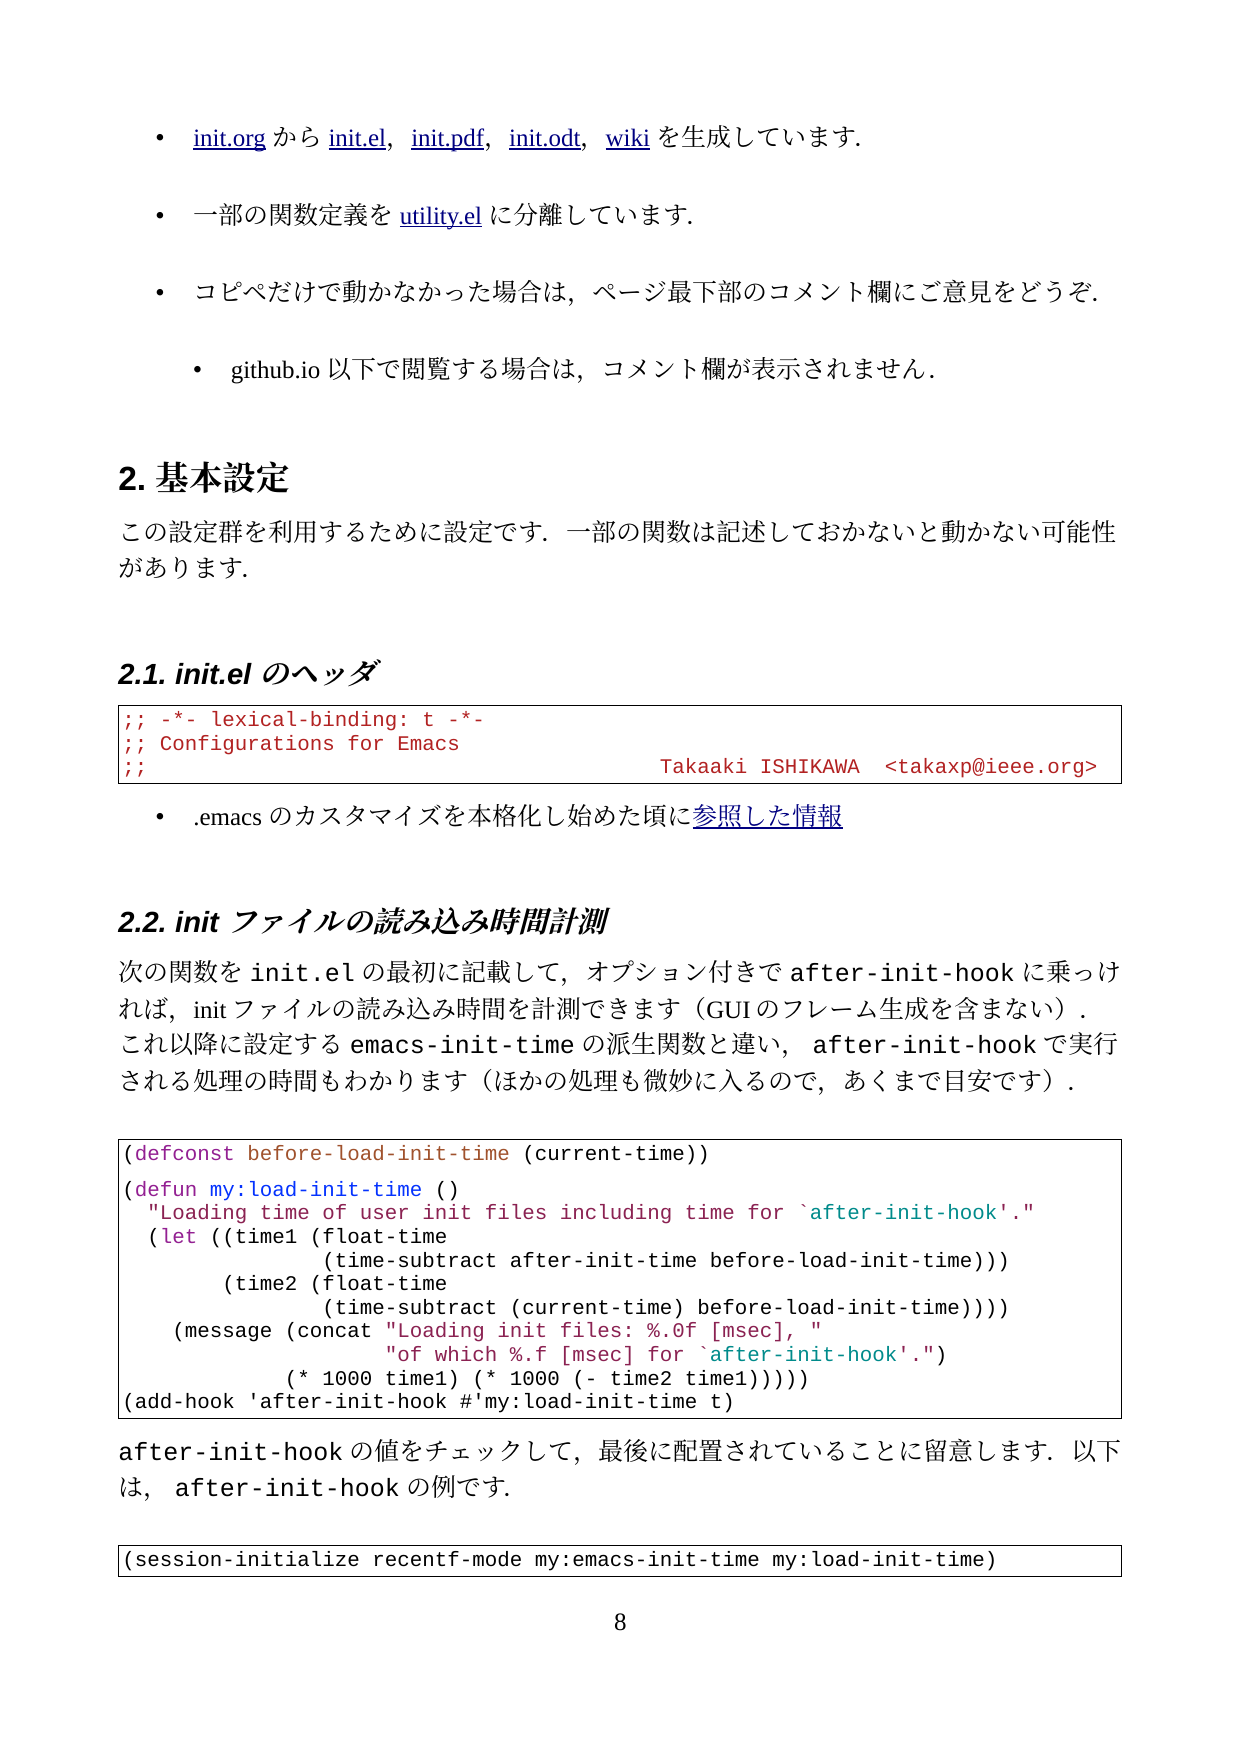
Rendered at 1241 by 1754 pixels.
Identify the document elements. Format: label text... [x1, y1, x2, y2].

text (time-subtract (current-time) before-load-init-time)))) [119, 1293, 1121, 1317]
text (defun my:load-init-time () [119, 1175, 1121, 1198]
text (let ((time1 (float-time [119, 1222, 1121, 1246]
subtitle 基本設定 [118, 452, 1122, 500]
text "Loading time of user init files including time for `after-init-hook'." [119, 1198, 1121, 1222]
list 一部の関数定義を utility.el に分離しています． [156, 195, 1122, 260]
text "of which %.f [msec] for `after-init-hook'.") [119, 1340, 1121, 1364]
text after-init-hook の値をチェックして，最後に配置されていることに留意します．以下は， after-init-hook の例です． [118, 1431, 1122, 1533]
text 次の関数を init.el の最初に記載して，オプション付きで after-init-hook に乗っければ，initファイルの読み込み時間を計測できます（GUIのフレーム生成を含まない）．これ以降に設定する emacs-init-time の派生関数と違い， after-init-hook で実行される処理の時間もわかります（ほかの処理も微妙に入るので，あくまで目安です）． [118, 953, 1122, 1126]
text (message (concat "Loading init files: %.0f [msec], " [119, 1317, 1121, 1340]
text (time-subtract after-init-time before-load-init-time))) [119, 1246, 1121, 1269]
text この設定群を利用するために設定です．一部の関数は記述しておかないと動かない可能性があります． [118, 513, 1122, 613]
list init.org から init.el，init.pdf，init.odt，wiki を生成しています． [156, 118, 1122, 183]
text (session-initialize recentf-mode my:emacs-init-time my:load-init-time) [119, 1546, 1121, 1576]
text (* 1000 time1) (* 1000 (- time2 time1))))) [119, 1364, 1121, 1387]
list .emacs のカスタマイズを本格化し始めた頃に参照した情報 [156, 796, 1122, 861]
text ;; Takaaki ISHIKAWA <takaxp@ieee.org> [119, 752, 1121, 783]
list github.io 以下で閲覧する場合は，コメント欄が表示されません． [193, 350, 1122, 414]
text (defconst before-load-init-time (current-time)) [119, 1140, 1121, 1166]
subtitle init.el のヘッダ [118, 651, 1122, 693]
text (add-hook 'after-init-hook #'my:load-init-time t) [119, 1387, 1121, 1418]
text ;; Configurations for Emacs [119, 729, 1121, 752]
subtitle init ファイルの読み込み時間計測 [118, 899, 1122, 941]
list コピペだけで動かなかった場合は，ページ最下部のコメント欄にご意見をどうぞ． [156, 272, 1122, 337]
text ;; -*- lexical-binding: t -*- [119, 706, 1121, 729]
text (time2 (float-time [119, 1269, 1121, 1293]
